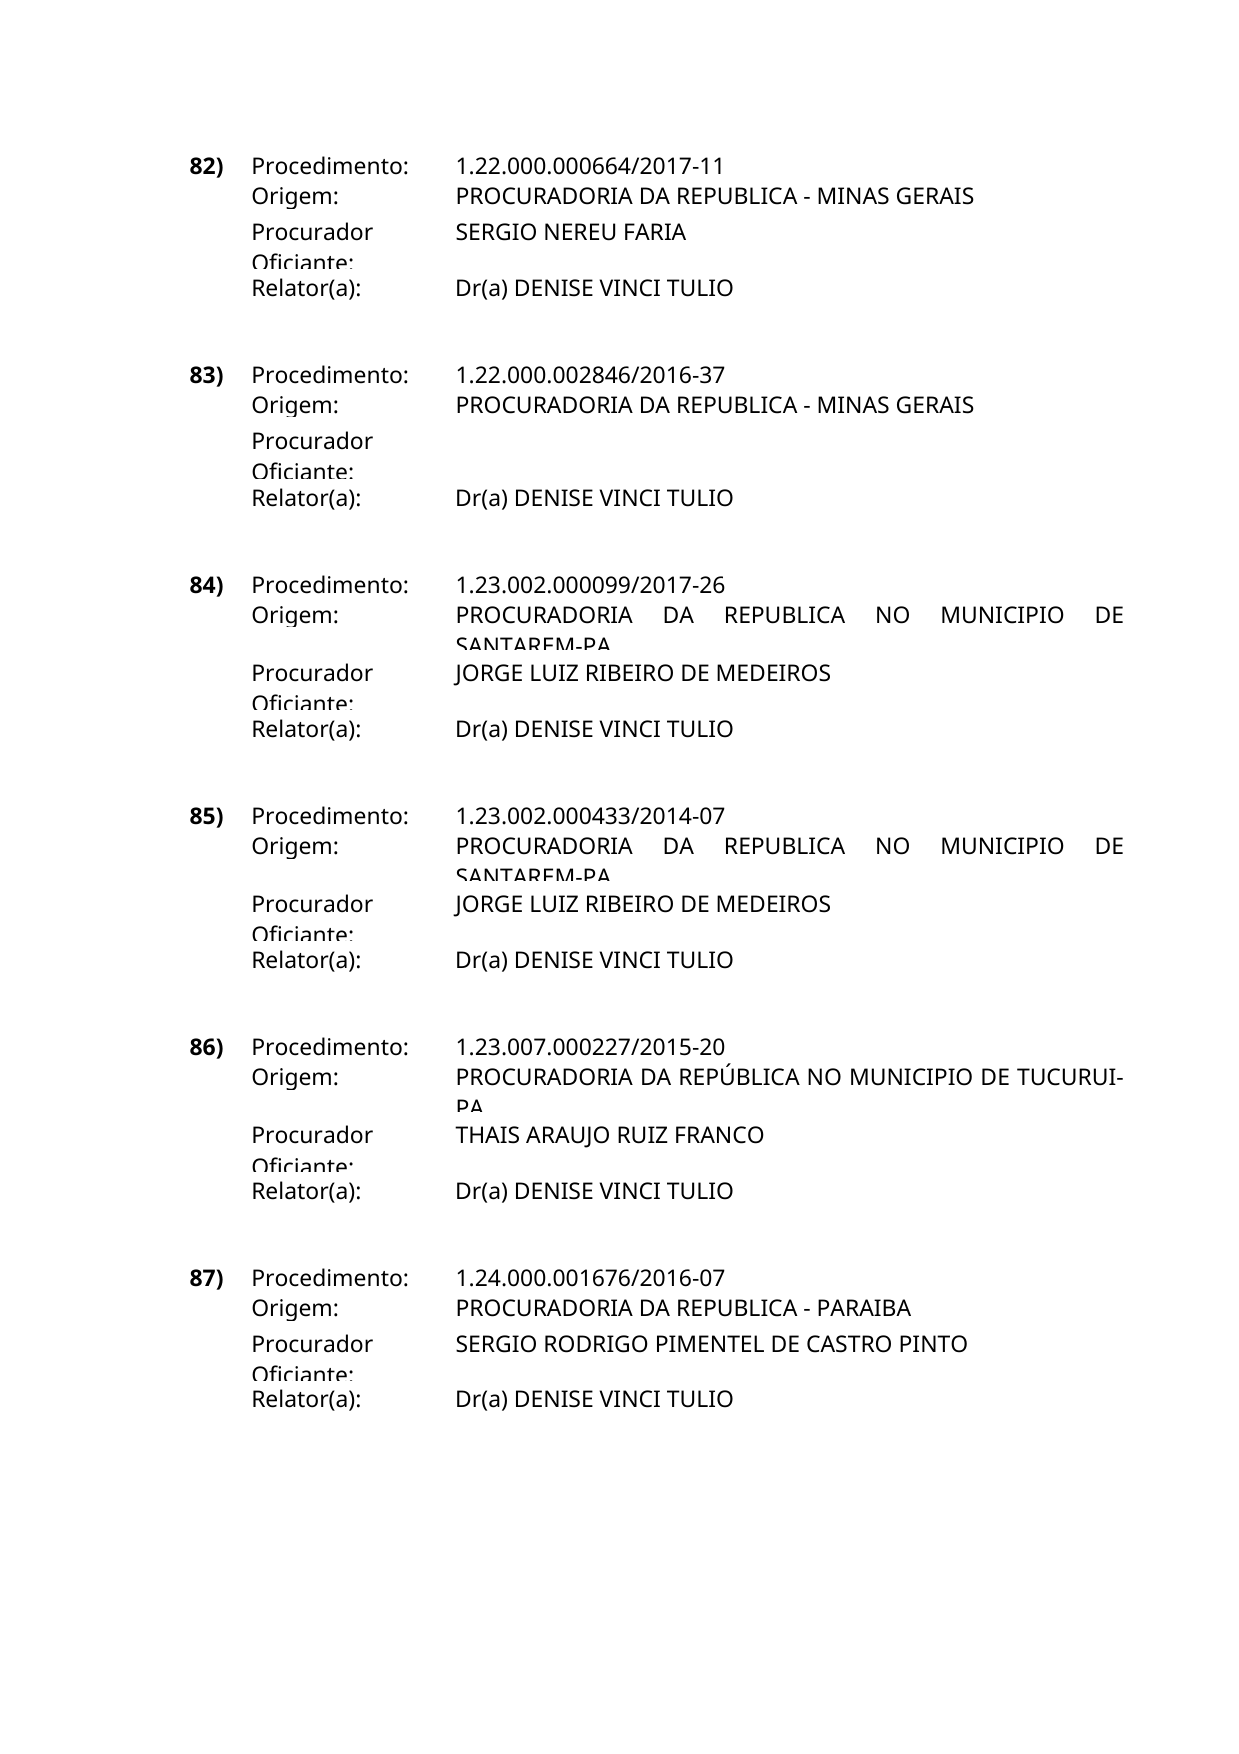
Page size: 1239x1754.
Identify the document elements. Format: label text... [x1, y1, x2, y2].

table_cell 85) [189, 800, 251, 828]
table_cell [0, 888, 189, 939]
table_header Dr(a) DENISE VINCI TULIO [455, 713, 1122, 741]
table_cell [0, 1089, 189, 1112]
table_cell [455, 974, 1124, 1031]
table_cell [189, 180, 251, 208]
table_cell 87) [189, 1262, 251, 1290]
table_cell [1125, 1383, 1239, 1413]
table_cell Procedimento: [251, 150, 455, 178]
table_cell [189, 1112, 251, 1119]
table_cell [189, 1320, 251, 1328]
table_cell [189, 1119, 251, 1170]
table_cell [0, 216, 189, 267]
table_cell 1.23.002.000433/2014-07 [455, 800, 1124, 828]
table_cell [189, 389, 251, 417]
table_cell [455, 209, 1124, 216]
table_cell [1125, 302, 1239, 358]
table_cell [0, 1328, 189, 1379]
table_header Relator(a): [251, 713, 455, 741]
table_cell [1125, 650, 1239, 657]
table_header [455, 0, 1124, 150]
table_cell [1125, 1089, 1239, 1112]
table_cell [189, 512, 251, 568]
table_header Dr(a) DENISE VINCI TULIO [455, 1383, 1122, 1412]
table_cell [189, 599, 251, 627]
table_cell [1125, 657, 1239, 708]
table_cell 83) [189, 359, 251, 387]
table_cell [251, 1112, 455, 1119]
table_cell [455, 417, 1124, 424]
table_cell [189, 1205, 251, 1262]
table_cell [189, 425, 251, 478]
table_cell [1125, 1119, 1239, 1170]
table_cell [251, 627, 455, 649]
table_cell 86) [189, 1031, 251, 1059]
table_cell PROCURADORIA DA REPUBLICA - PARAIBA [455, 1292, 1124, 1320]
table_cell [0, 302, 189, 358]
table_cell PROCURADORIA DA REPUBLICA - MINAS GERAIS [455, 180, 1124, 208]
table_cell [1125, 858, 1239, 881]
table_cell [455, 512, 1124, 568]
table_cell [1125, 389, 1239, 417]
table_cell [1125, 569, 1239, 597]
table_header Relator(a): [251, 272, 455, 300]
table_cell Origem: [251, 1061, 455, 1089]
table_header Relator(a): [251, 1175, 455, 1203]
table_cell Procurador Oficiante: [251, 657, 455, 709]
table_header Dr(a) DENISE VINCI TULIO [455, 272, 1122, 300]
table_cell 82) [189, 150, 251, 178]
table_cell [189, 974, 251, 1031]
table_cell [251, 974, 455, 1031]
table_cell 84) [189, 569, 251, 597]
table_cell Procurador Oficiante: [251, 216, 455, 268]
table_cell [1125, 359, 1239, 387]
table_cell [0, 1292, 189, 1320]
table_cell [189, 1292, 251, 1320]
table_cell [1125, 1292, 1239, 1320]
table_cell [0, 150, 189, 178]
table_cell [189, 1089, 251, 1112]
table_cell [189, 743, 251, 799]
table_cell Origem: [251, 830, 455, 858]
table_cell Origem: [251, 1292, 455, 1320]
table_header [251, 0, 455, 150]
table_cell [189, 858, 251, 881]
table_cell Procurador Oficiante: [251, 1328, 455, 1380]
table_cell 1.23.007.000227/2015-20 [455, 1031, 1124, 1059]
table_header Dr(a) DENISE VINCI TULIO [455, 944, 1122, 972]
table_cell [1125, 599, 1239, 627]
table_cell [1125, 1031, 1239, 1059]
table_cell [455, 881, 1124, 888]
table_header Relator(a): [251, 482, 455, 510]
table_cell [0, 800, 189, 828]
table_cell PROCURADORIA DA REPUBLICA NO MUNICIPIO DE SANTAREM-PA [455, 599, 1124, 649]
table_cell [0, 830, 189, 858]
table_header [1125, 0, 1239, 150]
table_cell [0, 881, 189, 888]
table_cell [189, 1175, 251, 1205]
table_cell [1125, 150, 1239, 178]
table_cell [1125, 881, 1239, 888]
table_cell Procedimento: [251, 359, 455, 387]
table_cell [0, 482, 189, 512]
table_header Dr(a) DENISE VINCI TULIO [455, 1175, 1122, 1203]
table_cell [189, 944, 251, 974]
table_cell [0, 425, 189, 478]
table_cell [189, 272, 251, 302]
table_cell 1.22.000.000664/2017-11 [455, 150, 1124, 178]
table_cell [251, 417, 455, 424]
table_cell [0, 627, 189, 649]
table_cell [1125, 974, 1239, 1031]
table_cell Procurador Oficiante: [251, 425, 455, 478]
table_cell [1125, 209, 1239, 216]
table_cell [0, 713, 189, 743]
table_cell [251, 858, 455, 881]
table_cell [189, 417, 251, 424]
table_cell [0, 417, 189, 424]
table_cell [0, 389, 189, 417]
table_cell [455, 650, 1124, 657]
table_cell [189, 482, 251, 512]
table_cell [0, 209, 189, 216]
table_cell [0, 650, 189, 657]
table_cell [189, 650, 251, 657]
table_cell JORGE LUIZ RIBEIRO DE MEDEIROS [455, 657, 1124, 708]
table_cell [189, 209, 251, 216]
table_cell [0, 858, 189, 881]
table_cell [1125, 272, 1239, 302]
table_cell [455, 1320, 1124, 1328]
table_cell [189, 1328, 251, 1379]
table_cell [1125, 482, 1239, 512]
table_cell [1125, 425, 1239, 478]
table_cell [1125, 1112, 1239, 1119]
table_header [0, 0, 189, 150]
table_cell Origem: [251, 389, 455, 417]
table_cell [455, 1205, 1124, 1262]
table_cell [0, 743, 189, 799]
table_cell [455, 425, 1124, 478]
table_cell [251, 881, 455, 888]
table_cell [251, 650, 455, 657]
table_cell [1125, 800, 1239, 828]
table_cell [0, 1119, 189, 1170]
table_cell [0, 944, 189, 974]
table_header Relator(a): [251, 1383, 455, 1412]
table_cell [0, 1061, 189, 1089]
table_cell [251, 743, 455, 799]
table_cell Procurador Oficiante: [251, 1119, 455, 1172]
table_cell [0, 569, 189, 597]
table_cell [189, 888, 251, 939]
table_cell [189, 1383, 251, 1413]
table_cell [0, 974, 189, 1031]
table_cell [1125, 713, 1239, 743]
table_cell [1125, 1262, 1239, 1290]
table_cell Origem: [251, 599, 455, 627]
table_cell SERGIO RODRIGO PIMENTEL DE CASTRO PINTO [455, 1328, 1124, 1379]
table_cell Procedimento: [251, 569, 455, 597]
table_cell [0, 272, 189, 302]
table_cell [1125, 180, 1239, 208]
table_cell [0, 1205, 189, 1262]
table_cell THAIS ARAUJO RUIZ FRANCO [455, 1119, 1124, 1170]
table_cell [1125, 627, 1239, 649]
table_cell [251, 512, 455, 568]
table_header [189, 0, 251, 150]
table_cell [1125, 888, 1239, 939]
table_cell [0, 180, 189, 208]
table_cell [0, 359, 189, 387]
table_cell [189, 302, 251, 358]
table_cell [455, 1112, 1124, 1119]
table_cell SERGIO NEREU FARIA [455, 216, 1124, 267]
table_header Relator(a): [251, 944, 455, 972]
table_cell 1.22.000.002846/2016-37 [455, 359, 1124, 387]
table_cell 1.24.000.001676/2016-07 [455, 1262, 1124, 1290]
table_cell [0, 1320, 189, 1328]
table_cell [189, 627, 251, 649]
table_cell Procedimento: [251, 1031, 455, 1059]
table_cell [1125, 743, 1239, 799]
table_cell Procedimento: [251, 800, 455, 828]
table_cell [189, 881, 251, 888]
table_cell [0, 1175, 189, 1205]
table_cell [1125, 944, 1239, 974]
table_cell [251, 302, 455, 358]
table_cell [189, 713, 251, 743]
table_cell [0, 1383, 189, 1413]
table_cell [189, 657, 251, 708]
table_cell [455, 302, 1124, 358]
table_cell [0, 1031, 189, 1059]
table_cell [251, 1320, 455, 1328]
table_cell [1125, 830, 1239, 858]
table_cell PROCURADORIA DA REPUBLICA NO MUNICIPIO DE SANTAREM-PA [455, 830, 1124, 881]
table_cell [1125, 1205, 1239, 1262]
table_cell Origem: [251, 180, 455, 208]
table_cell [251, 1089, 455, 1112]
table_cell Procurador Oficiante: [251, 888, 455, 941]
table_cell [251, 209, 455, 216]
table_cell [1125, 1320, 1239, 1328]
table_cell [251, 1205, 455, 1262]
table_cell [1125, 1061, 1239, 1089]
table_cell [1125, 1175, 1239, 1205]
table_cell JORGE LUIZ RIBEIRO DE MEDEIROS [455, 888, 1124, 939]
table_cell [0, 512, 189, 568]
table_cell PROCURADORIA DA REPÚBLICA NO MUNICIPIO DE TUCURUI-PA [455, 1061, 1124, 1112]
table_cell [0, 599, 189, 627]
table_cell [0, 1112, 189, 1119]
table_cell 1.23.002.000099/2017-26 [455, 569, 1124, 597]
table_cell [189, 216, 251, 267]
table_cell [189, 830, 251, 858]
table_cell PROCURADORIA DA REPUBLICA - MINAS GERAIS [455, 389, 1124, 417]
table_cell [0, 657, 189, 708]
table_cell [0, 1262, 189, 1290]
table_cell [189, 1061, 251, 1089]
table_cell [1125, 216, 1239, 267]
table_cell Procedimento: [251, 1262, 455, 1290]
table_cell [1125, 1328, 1239, 1379]
table_cell [1125, 512, 1239, 568]
table_cell [455, 743, 1124, 799]
table_header Dr(a) DENISE VINCI TULIO [455, 482, 1122, 510]
table_cell [1125, 417, 1239, 424]
